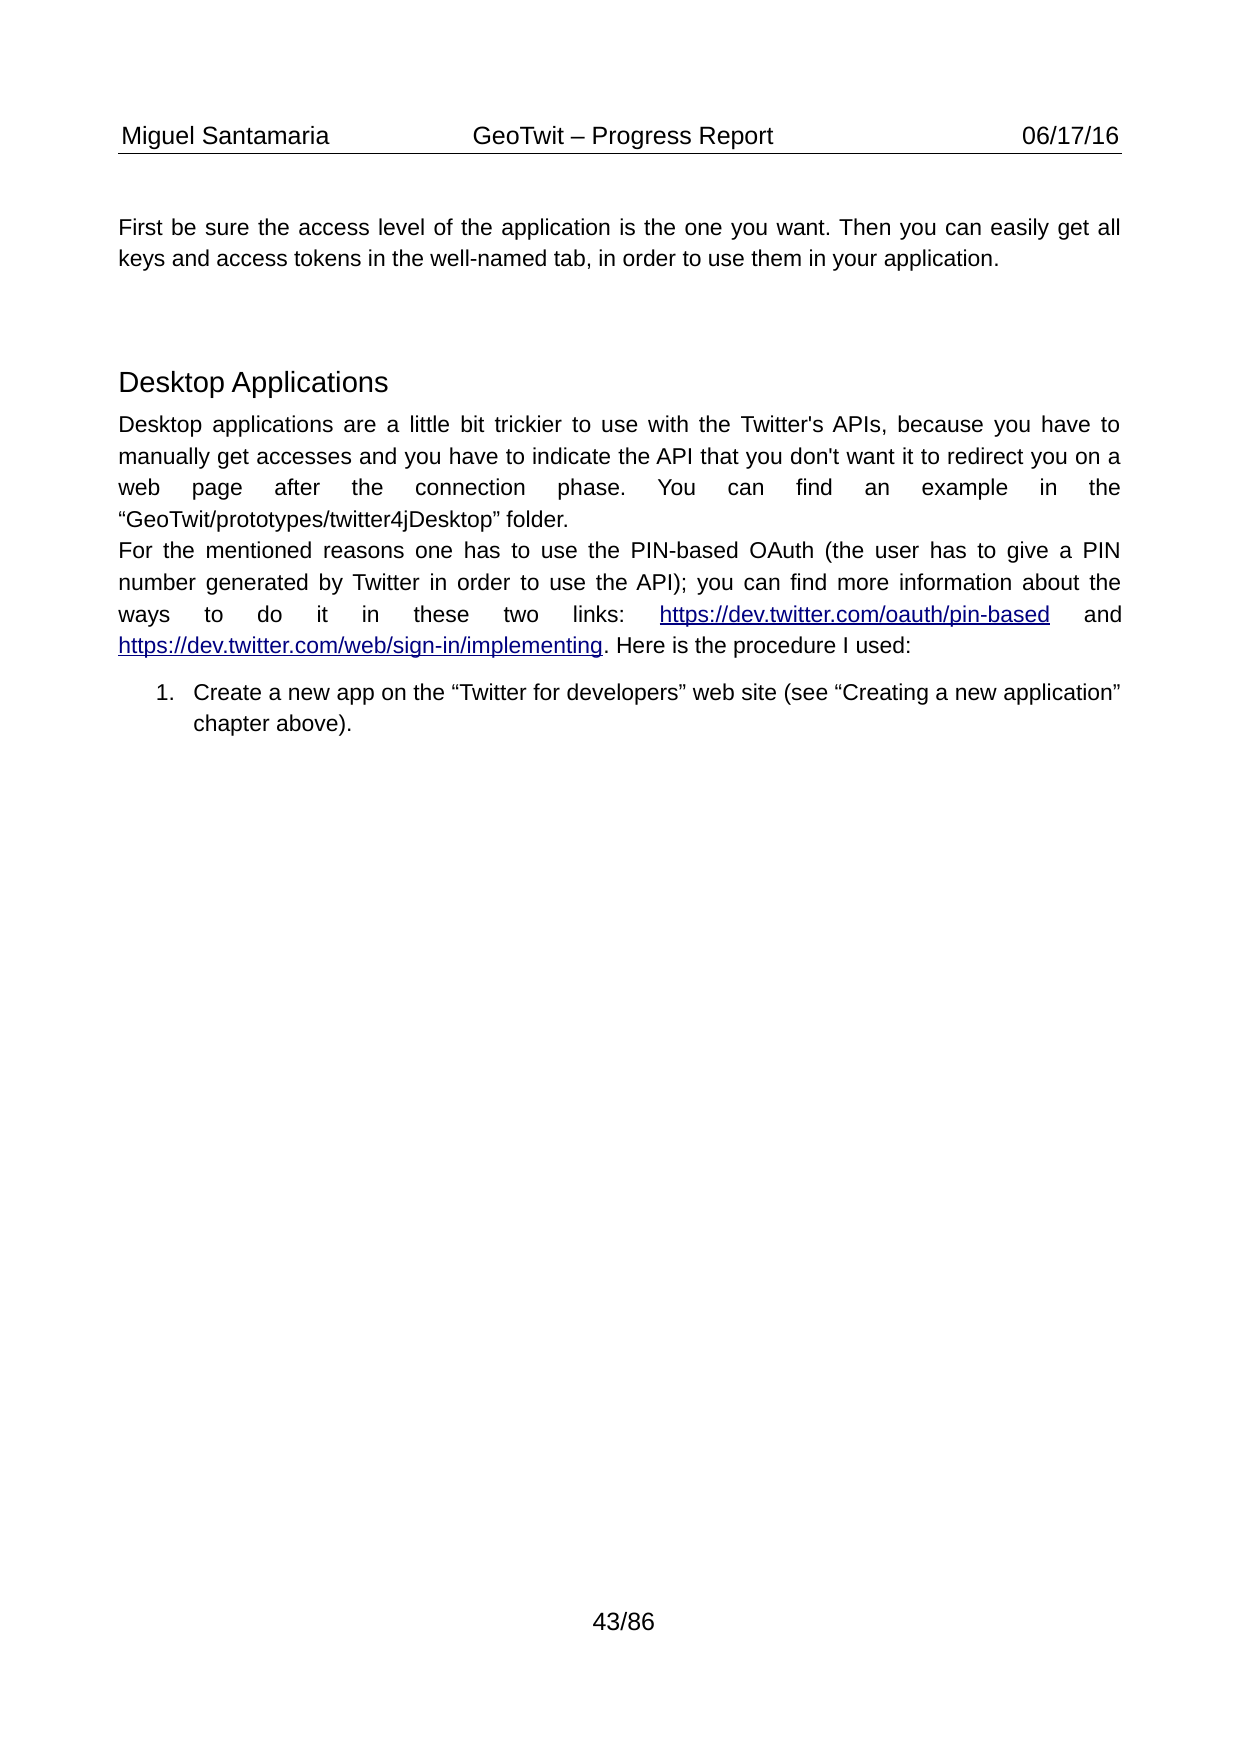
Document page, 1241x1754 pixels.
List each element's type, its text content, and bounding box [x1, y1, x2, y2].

text Desktop applications are a little bit trickier to use with the Twitter's APIs, because you have to manually get accesses and you have to indicate the API that you don't want it to redirect you on a web page after the connection phase. You can find an example in the “GeoTwit/prototypes/twitter4jDesktop” folder. [118, 411, 1122, 532]
text First be sure the access level of the application is the one you want. Then you can easily get all keys and access tokens in the well-named tab, in order to use them in your application. [118, 214, 1122, 272]
text For the mentioned reasons one has to use the PIN-based OAuth (the user has to give a PIN number generated by Twitter in order to use the API); you can find more information about the ways to do it in these two links: https://dev.twitter.com/oauth/pin-based and https://dev.twitter.com/web/sign-in/implementing. Here is the procedure I used: [118, 537, 1122, 658]
subtitle Desktop Applications [118, 365, 1122, 399]
list Create a new app on the “Twitter for developers” web site (see “Creating a new application” chapter above). [156, 678, 1122, 736]
